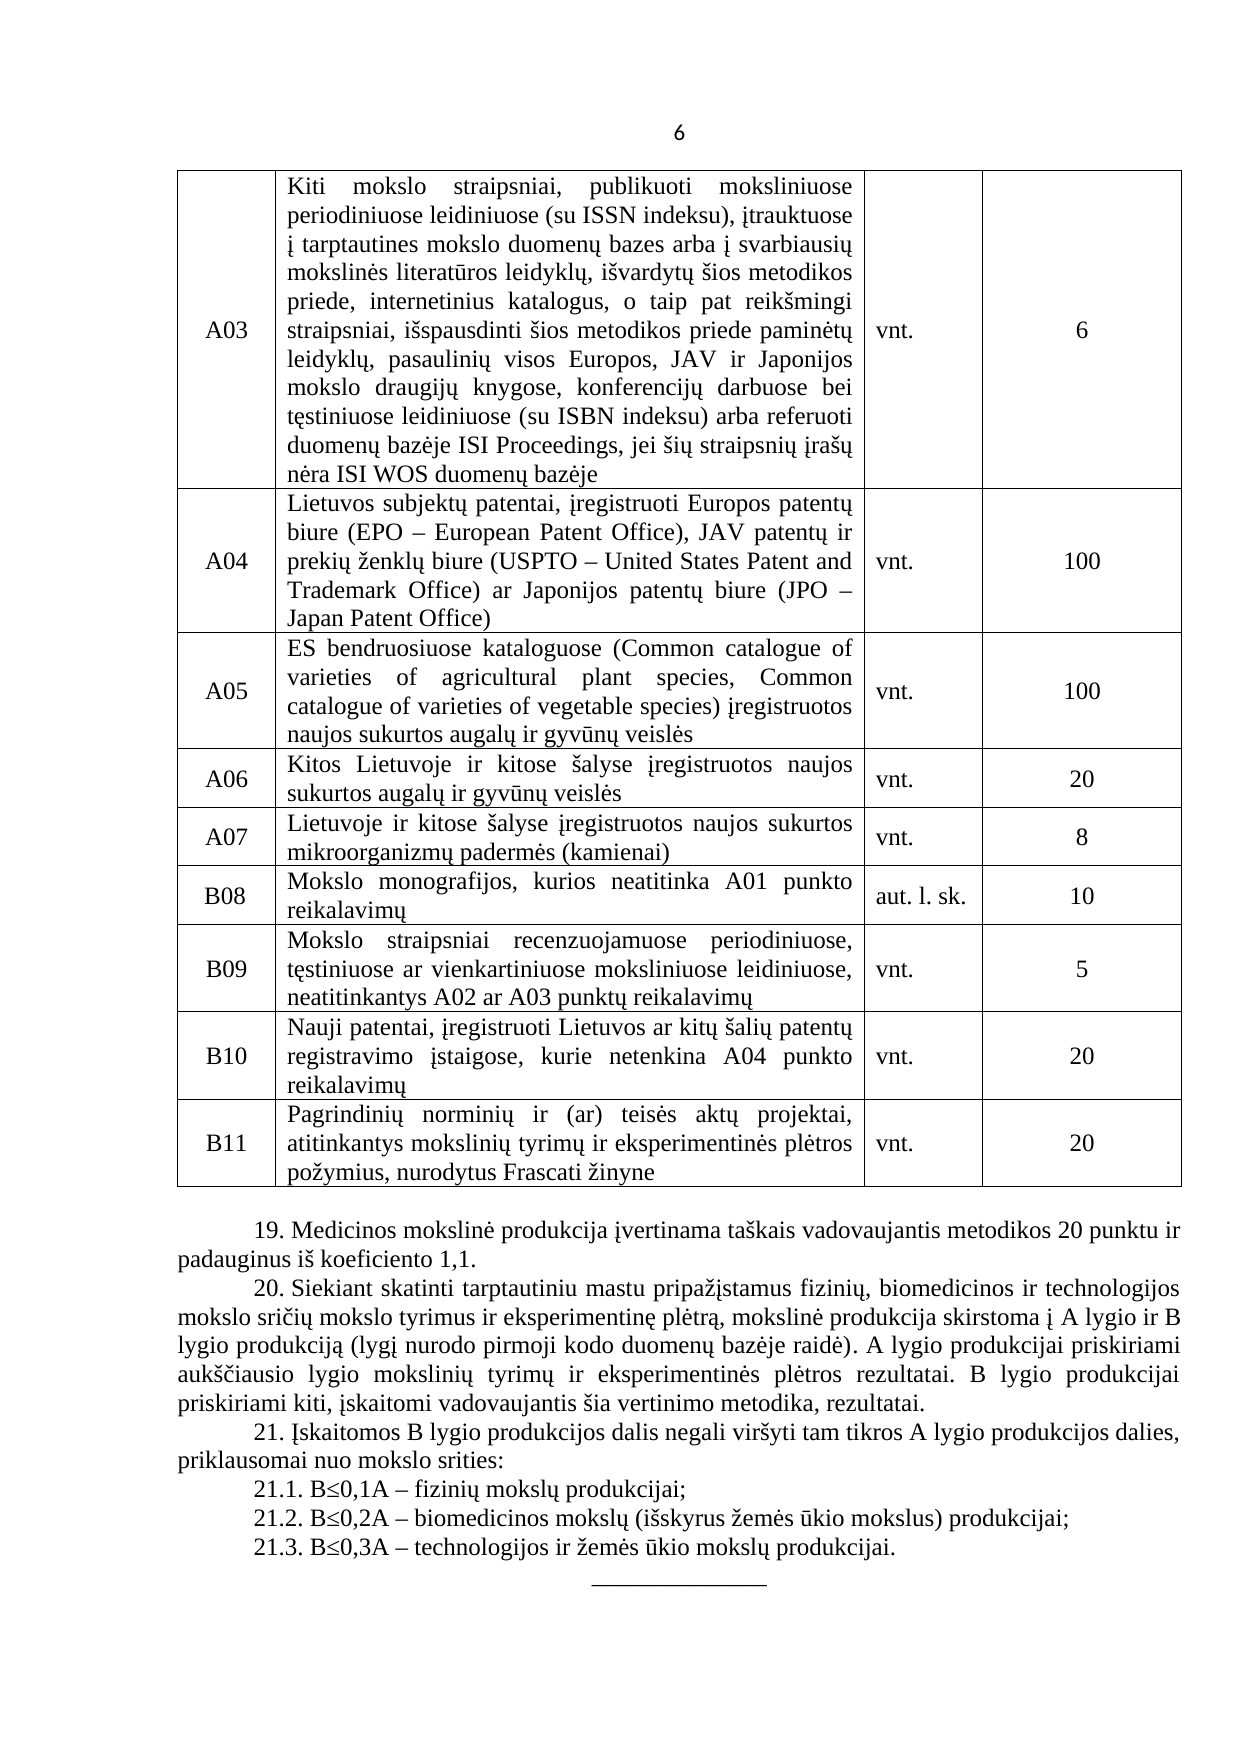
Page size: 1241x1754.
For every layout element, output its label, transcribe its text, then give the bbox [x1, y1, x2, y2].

table_cell B09 [178, 925, 275, 1011]
table_cell ES bendruosiuose kataloguose (Common catalogue of varieties of agricultural plant species, Common catalogue of varieties of vegetable species) įregistruotos naujos sukurtos augalų ir gyvūnų veislės [276, 633, 864, 748]
table_cell Mokslo monografijos, kurios neatitinka A01 punkto reikalavimų [276, 866, 864, 924]
table_cell A07 [178, 808, 275, 865]
table_cell 5 [983, 925, 1181, 1011]
table_cell Pagrindinių norminių ir (ar) teisės aktų projektai, atitinkantys mokslinių tyrimų ir eksperimentinės plėtros požymius, nurodytus Frascati žinyne [276, 1100, 864, 1186]
table_cell B11 [178, 1100, 275, 1186]
table_cell 20 [983, 1100, 1181, 1186]
table_cell 8 [983, 808, 1181, 865]
table_cell vnt. [865, 808, 982, 865]
table_cell vnt. [865, 1100, 982, 1186]
table_cell A04 [178, 489, 275, 632]
text 21.1. B≤0,1A – fizinių mokslų produkcijai; [177, 1474, 1181, 1503]
table_cell 6 [983, 171, 1181, 487]
table_cell vnt. [865, 925, 982, 1011]
text 19. Medicinos mokslinė produkcija įvertinama taškais vadovaujantis metodikos 20 punktu ir padauginus iš koeficiento 1,1. [177, 1216, 1181, 1273]
text ______________ [177, 1561, 1181, 1589]
table_cell Nauji patentai, įregistruoti Lietuvos ar kitų šalių patentų registravimo įstaigose, kurie netenkina A04 punkto reikalavimų [276, 1012, 864, 1098]
table_cell Mokslo straipsniai recenzuojamuose periodiniuose, tęstiniuose ar vienkartiniuose moksliniuose leidiniuose, neatitinkantys A02 ar A03 punktų reikalavimų [276, 925, 864, 1011]
table_cell A05 [178, 633, 275, 748]
table_cell B08 [178, 866, 275, 924]
text 21.2. B≤0,2A – biomedicinos mokslų (išskyrus žemės ūkio mokslus) produkcijai; [177, 1503, 1181, 1532]
table_cell vnt. [865, 1012, 982, 1098]
table_cell 20 [983, 1012, 1181, 1098]
table_cell vnt. [865, 749, 982, 807]
table_cell vnt. [865, 171, 982, 487]
table_cell Kitos Lietuvoje ir kitose šalyse įregistruotos naujos sukurtos augalų ir gyvūnų veislės [276, 749, 864, 807]
text 21.3. B≤0,3A – technologijos ir žemės ūkio mokslų produkcijai. [177, 1532, 1181, 1561]
table_cell Lietuvoje ir kitose šalyse įregistruotos naujos sukurtos mikroorganizmų padermės (kamienai) [276, 808, 864, 865]
table_cell 10 [983, 866, 1181, 924]
table_cell 20 [983, 749, 1181, 807]
table_cell vnt. [865, 633, 982, 748]
text 21. Įskaitomos B lygio produkcijos dalis negali viršyti tam tikros A lygio produkcijos dalies, priklausomai nuo mokslo srities: [177, 1417, 1181, 1474]
table_cell vnt. [865, 489, 982, 632]
table_cell A06 [178, 749, 275, 807]
table_cell B10 [178, 1012, 275, 1098]
table_cell Kiti mokslo straipsniai, publikuoti moksliniuose periodiniuose leidiniuose (su ISSN indeksu), įtrauktuose į tarptautines mokslo duomenų bazes arba į svarbiausių mokslinės literatūros leidyklų, išvardytų šios metodikos priede, internetinius katalogus, o taip pat reikšmingi straipsniai, išspausdinti šios metodikos priede paminėtų leidyklų, pasaulinių visos Europos, JAV ir Japonijos mokslo draugijų knygose, konferencijų darbuose bei tęstiniuose leidiniuose (su ISBN indeksu) arba referuoti duomenų bazėje ISI Proceedings, jei šių straipsnių įrašų nėra ISI WOS duomenų bazėje [276, 171, 864, 487]
table_cell 100 [983, 489, 1181, 632]
table_cell aut. l. sk. [865, 866, 982, 924]
table_cell A03 [178, 171, 275, 487]
table_cell Lietuvos subjektų patentai, įregistruoti Europos patentų biure (EPO – European Patent Office), JAV patentų ir prekių ženklų biure (USPTO – United States Patent and Trademark Office) ar Japonijos patentų biure (JPO – Japan Patent Office) [276, 489, 864, 632]
table_cell 100 [983, 633, 1181, 748]
text 20. Siekiant skatinti tarptautiniu mastu pripažįstamus fizinių, biomedicinos ir technologijos mokslo sričių mokslo tyrimus ir eksperimentinę plėtrą, mokslinė produkcija skirstoma į A lygio ir B lygio produkciją (lygį nurodo pirmoji kodo duomenų bazėje raidė). A lygio produkcijai priskiriami aukščiausio lygio mokslinių tyrimų ir eksperimentinės plėtros rezultatai. B lygio produkcijai priskiriami kiti, įskaitomi vadovaujantis šia vertinimo metodika, rezultatai. [177, 1273, 1181, 1417]
